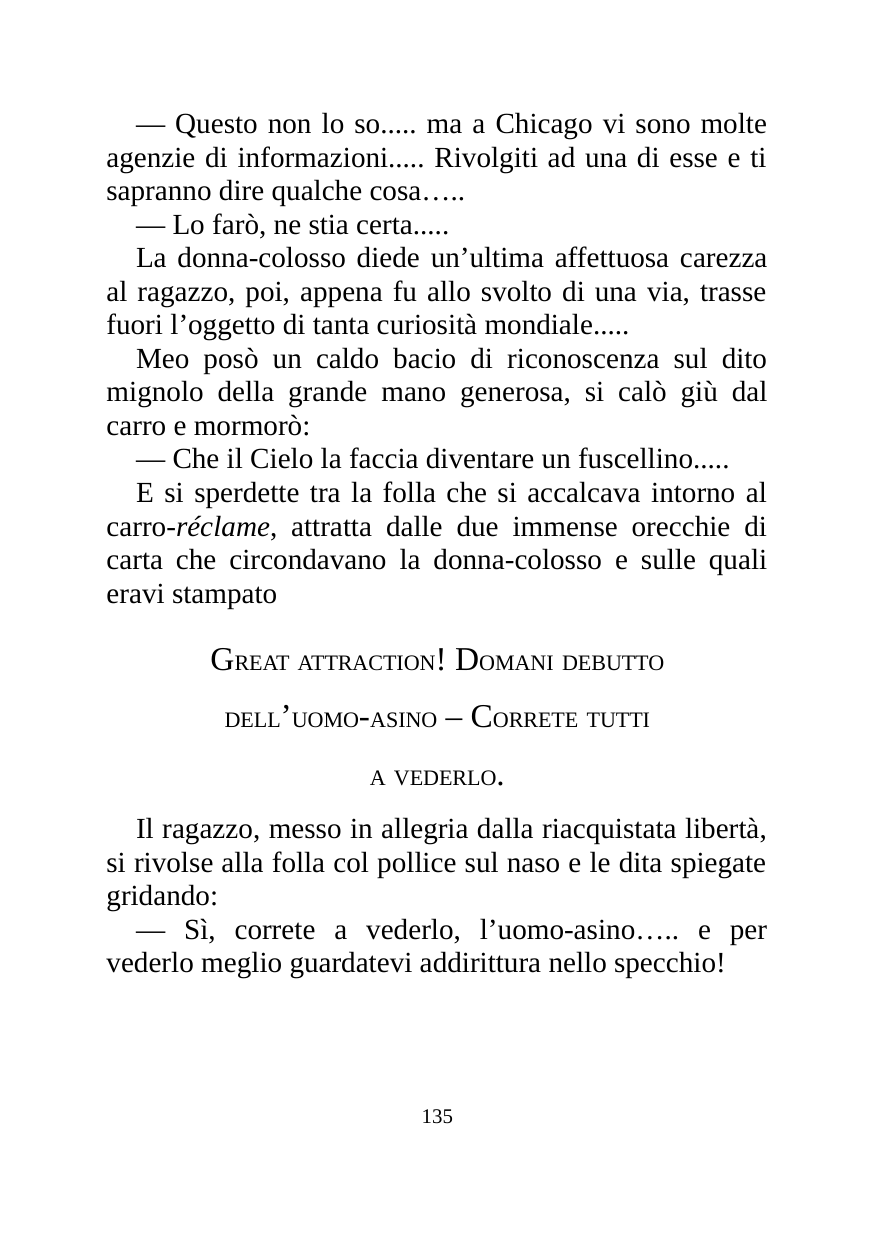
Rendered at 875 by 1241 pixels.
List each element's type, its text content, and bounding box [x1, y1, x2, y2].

text — Questo non lo so..... ma a Chicago vi sono molte agenzie di informazioni..... Rivolgiti ad una di esse e ti sapranno dire qualche cosa….. [106, 106, 768, 207]
text E si sperdette tra la folla che si accalcava intorno al carro-réclame, attratta dalle due immense orecchie di carta che circondavano la donna-colosso e sulle quali eravi stampato [106, 475, 768, 609]
text — Lo farò, ne stia certa..... [106, 207, 768, 240]
text Il ragazzo, messo in allegria dalla riacquistata libertà, si rivolse alla folla col pollice sul naso e le dita spiegate gridando: [106, 811, 768, 912]
text — Sì, correte a vederlo, l’uomo-asino….. e per vederlo meglio guardatevi addirittura nello specchio! [106, 912, 768, 979]
text Great attraction! Domani debutto dell’uomo-asino – Correte tutti a vederlo. [106, 639, 768, 792]
text La donna-colosso diede un’ultima affettuosa carezza al ragazzo, poi, appena fu allo svolto di una via, trasse fuori l’oggetto di tanta curiosità mondiale..... [106, 240, 768, 341]
text — Che il Cielo la faccia diventare un fuscellino..... [106, 442, 768, 475]
text Meo posò un caldo bacio di riconoscenza sul dito mignolo della grande mano generosa, si calò giù dal carro e mormorò: [106, 341, 768, 442]
